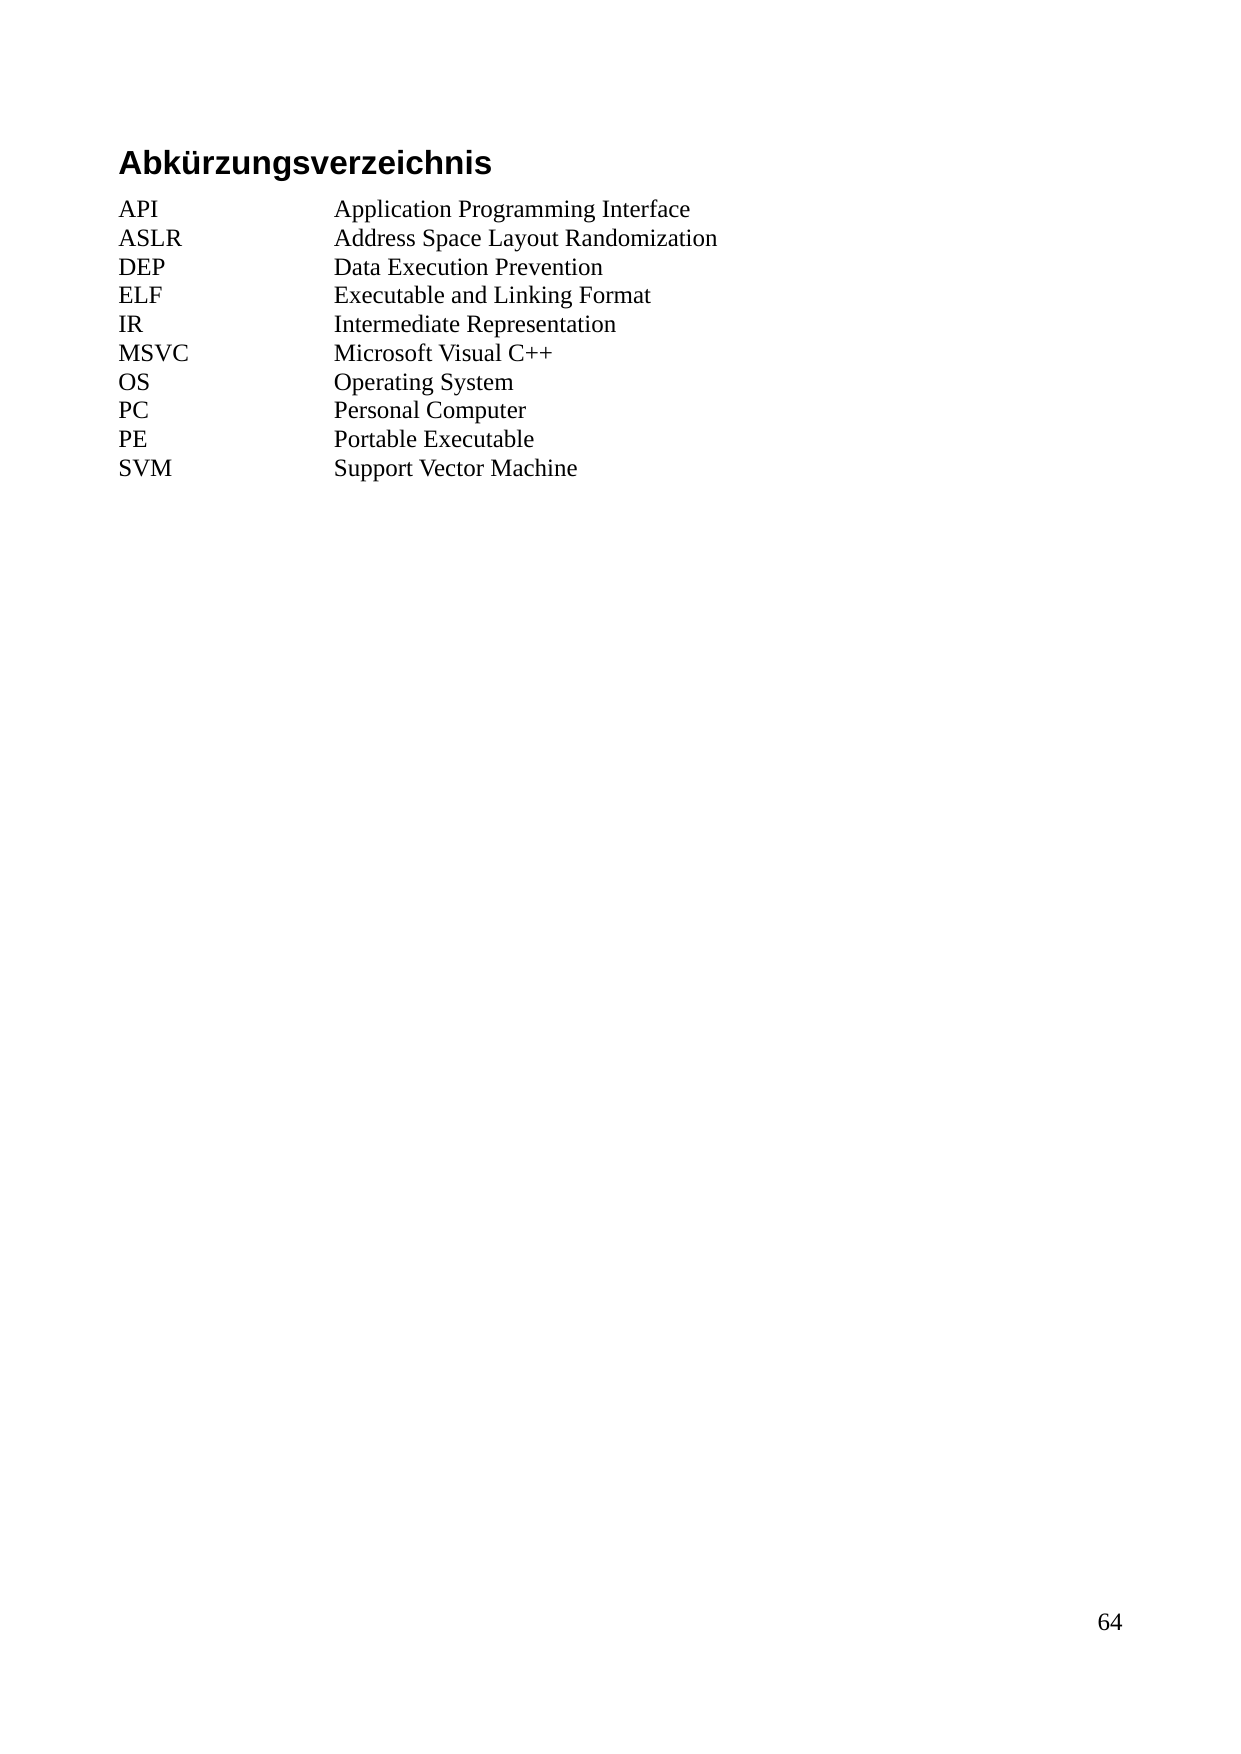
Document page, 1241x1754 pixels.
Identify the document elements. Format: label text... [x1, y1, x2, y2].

table_cell Portable Executable [334, 424, 1123, 453]
table_cell Microsoft Visual C++ [334, 338, 1123, 367]
table_header Application Programming Interface [334, 194, 1123, 223]
table_cell OS [118, 367, 334, 395]
table_cell ASLR [118, 223, 334, 252]
table_cell IR [118, 309, 334, 338]
table_cell Operating System [334, 367, 1123, 395]
table_cell DEP [118, 252, 334, 280]
table_cell Address Space Layout Randomization [334, 223, 1123, 252]
table_cell PE [118, 424, 334, 453]
table_cell ELF [118, 280, 334, 309]
table_cell Executable and Linking Format [334, 280, 1123, 309]
table_cell Data Execution Prevention [334, 252, 1123, 280]
table_header API [118, 194, 334, 223]
table_cell Support Vector Machine [334, 453, 1123, 482]
subtitle Abkürzungsverzeichnis [118, 143, 1122, 182]
table_cell Intermediate Representation [334, 309, 1123, 338]
table_cell MSVC [118, 338, 334, 367]
table_cell PC [118, 395, 334, 424]
table_cell Personal Computer [334, 395, 1123, 424]
table_cell SVM [118, 453, 334, 482]
